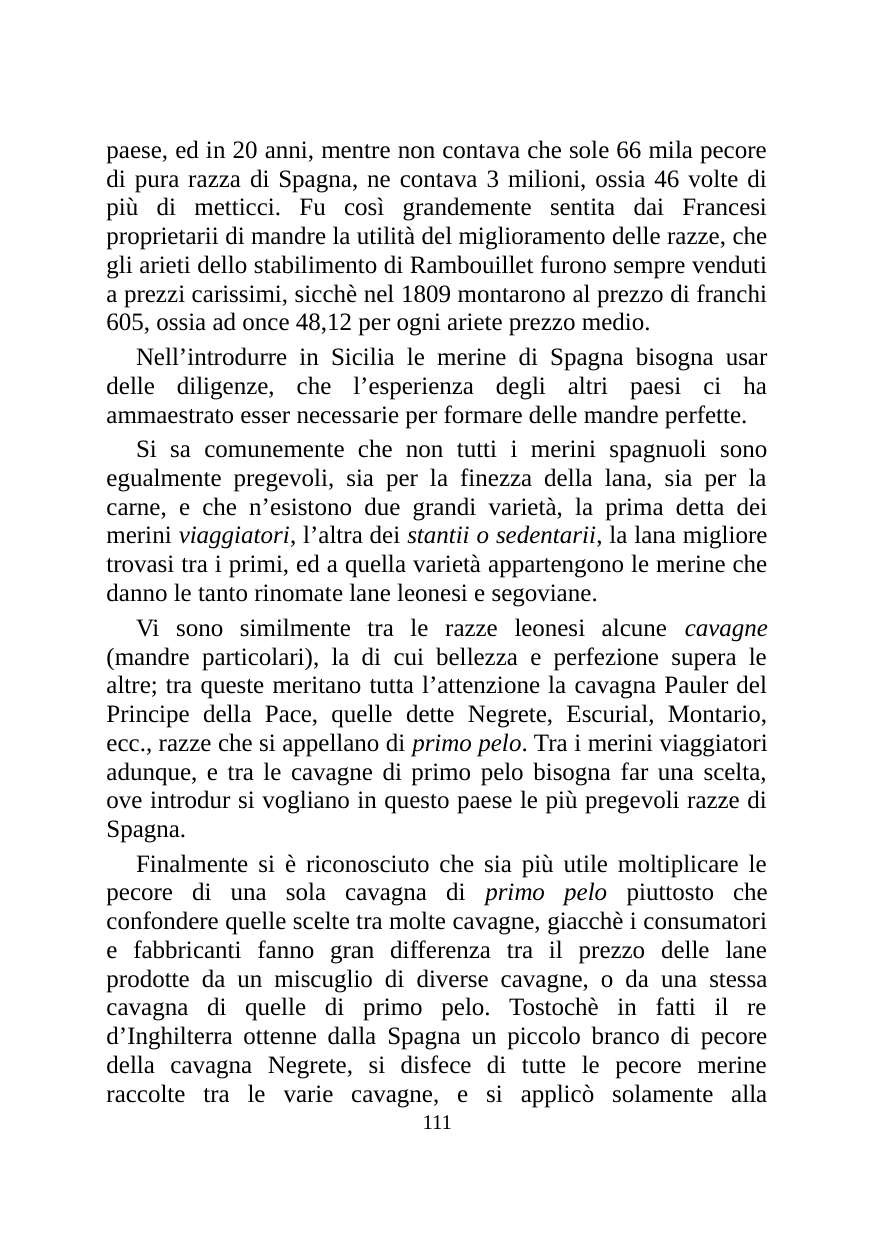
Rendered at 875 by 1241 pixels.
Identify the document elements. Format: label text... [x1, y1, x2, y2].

text Finalmente si è riconosciuto che sia più utile moltiplicare le pecore di una sola cavagna di primo pelo piuttosto che confondere quelle scelte tra molte cavagne, giacchè i consumatori e fabbricanti fanno gran differenza tra il prezzo delle lane prodotte da un miscuglio di diverse cavagne, o da una stessa cavagna di quelle di primo pelo. Tostochè in fatti il re d’Inghilterra ottenne dalla Spagna un piccolo branco di pecore della cavagna Negrete, si disfece di tutte le pecore merine raccolte tra le varie cavagne, e si applicò solamente alla [106, 849, 768, 1107]
text Si sa comunemente che non tutti i merini spagnuoli sono egualmente pregevoli, sia per la finezza della lana, sia per la carne, e che n’esistono due grandi varietà, la prima detta dei merini viaggiatori, l’altra dei stantii o sedentarii, la lana migliore trovasi tra i primi, ed a quella varietà appartengono le merine che danno le tanto rinomate lane leonesi e segoviane. [106, 434, 768, 607]
text Vi sono similmente tra le razze leonesi alcune cavagne (mandre particolari), la di cui bellezza e perfezione supera le altre; tra queste meritano tutta l’attenzione la cavagna Pauler del Principe della Pace, quelle dette Negrete, Escurial, Montario, ecc., razze che si appellano di primo pelo. Tra i merini viaggiatori adunque, e tra le cavagne di primo pelo bisogna far una scelta, ove introdur si vogliano in questo paese le più pregevoli razze di Spagna. [106, 613, 768, 843]
text Nell’introdurre in Sicilia le merine di Spagna bisogna usar delle diligenze, che l’esperienza degli altri paesi ci ha ammaestrato esser necessarie per formare delle mandre perfette. [106, 342, 768, 428]
text paese, ed in 20 anni, mentre non contava che sole 66 mila pecore di pura razza di Spagna, ne contava 3 milioni, ossia 46 volte di più di metticci. Fu così grandemente sentita dai Francesi proprietarii di mandre la utilità del miglioramento delle razze, che gli arieti dello stabilimento di Rambouillet furono sempre venduti a prezzi carissimi, sicchè nel 1809 montarono al prezzo di franchi 605, ossia ad once 48,12 per ogni ariete prezzo medio. [106, 135, 768, 336]
